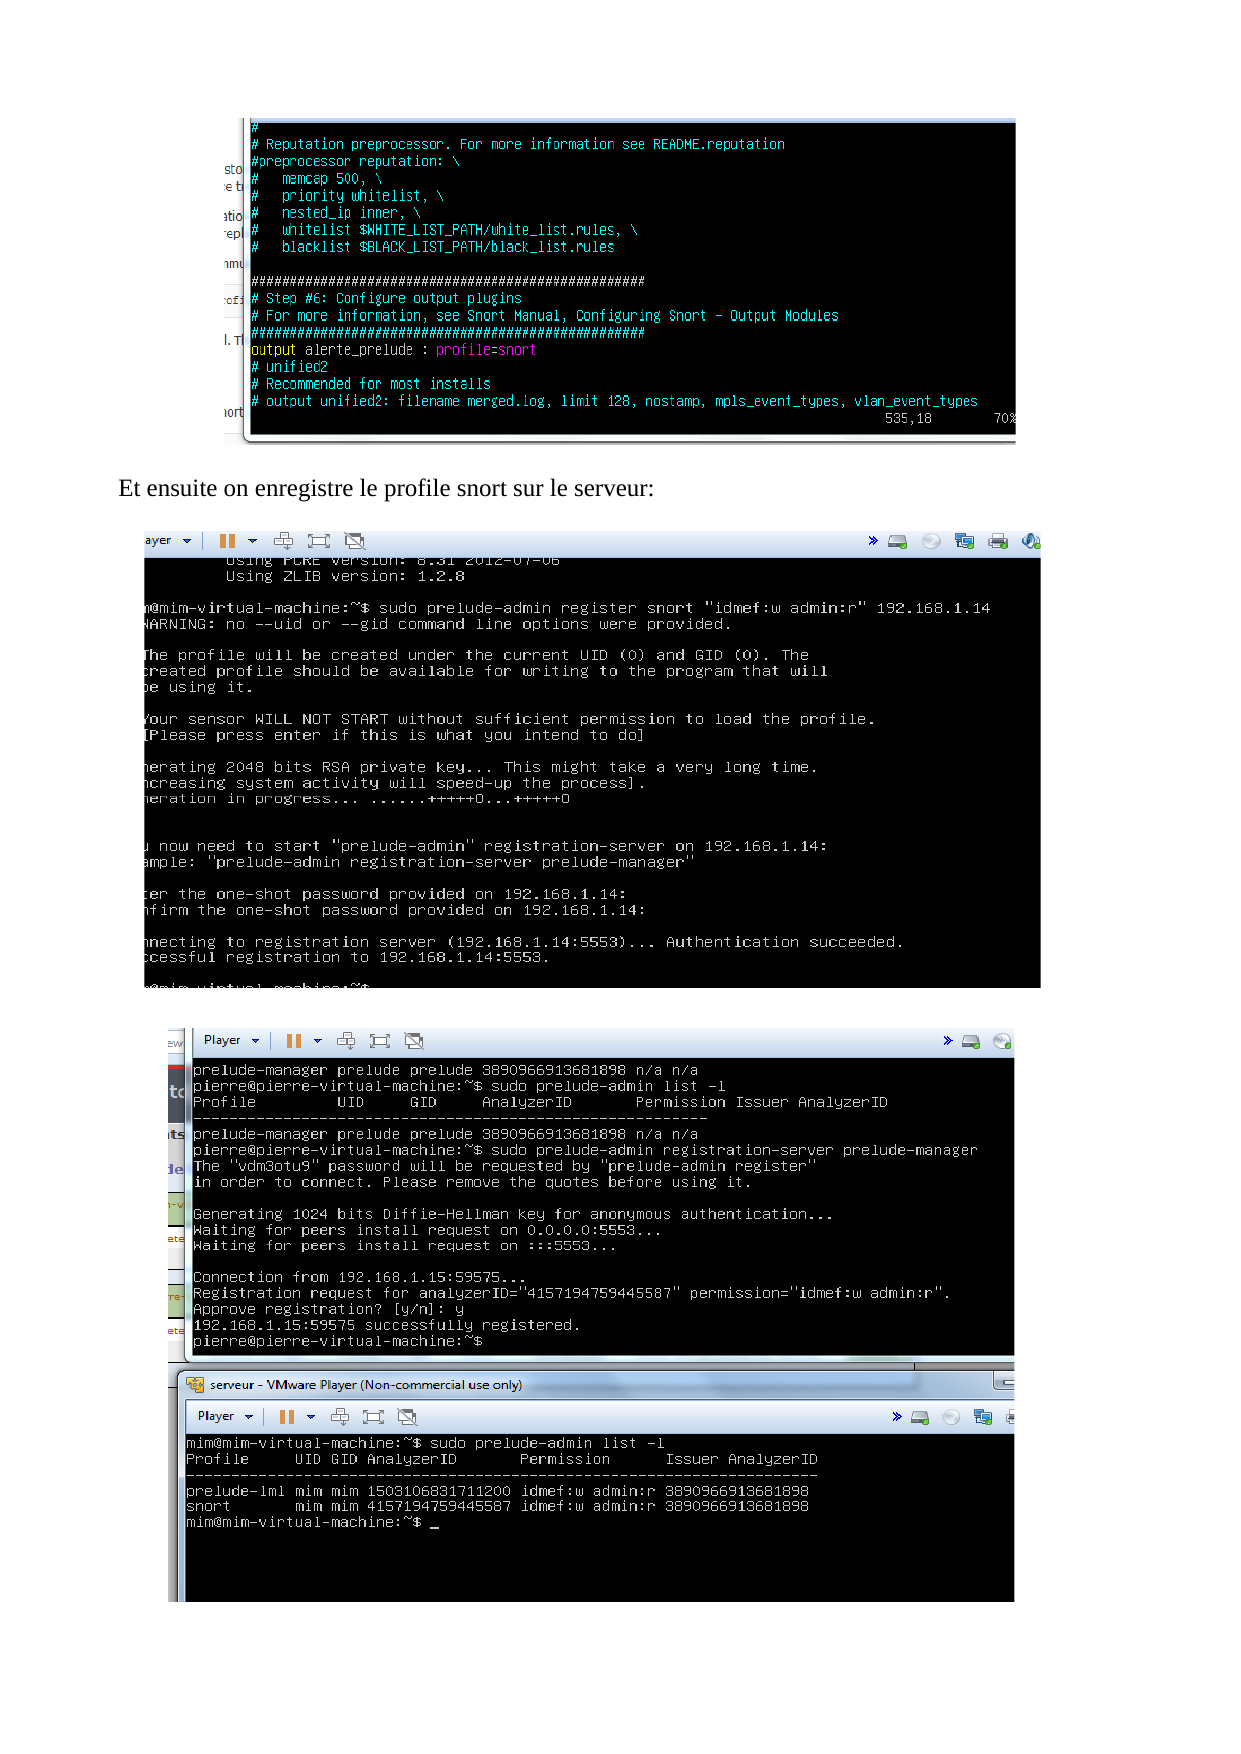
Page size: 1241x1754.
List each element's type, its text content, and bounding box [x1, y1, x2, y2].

picture [224, 118, 1016, 445]
picture [144, 531, 1041, 988]
picture [168, 1028, 1015, 1602]
text Et ensuite on enregistre le profile snort sur le serveur: [118, 473, 1122, 502]
